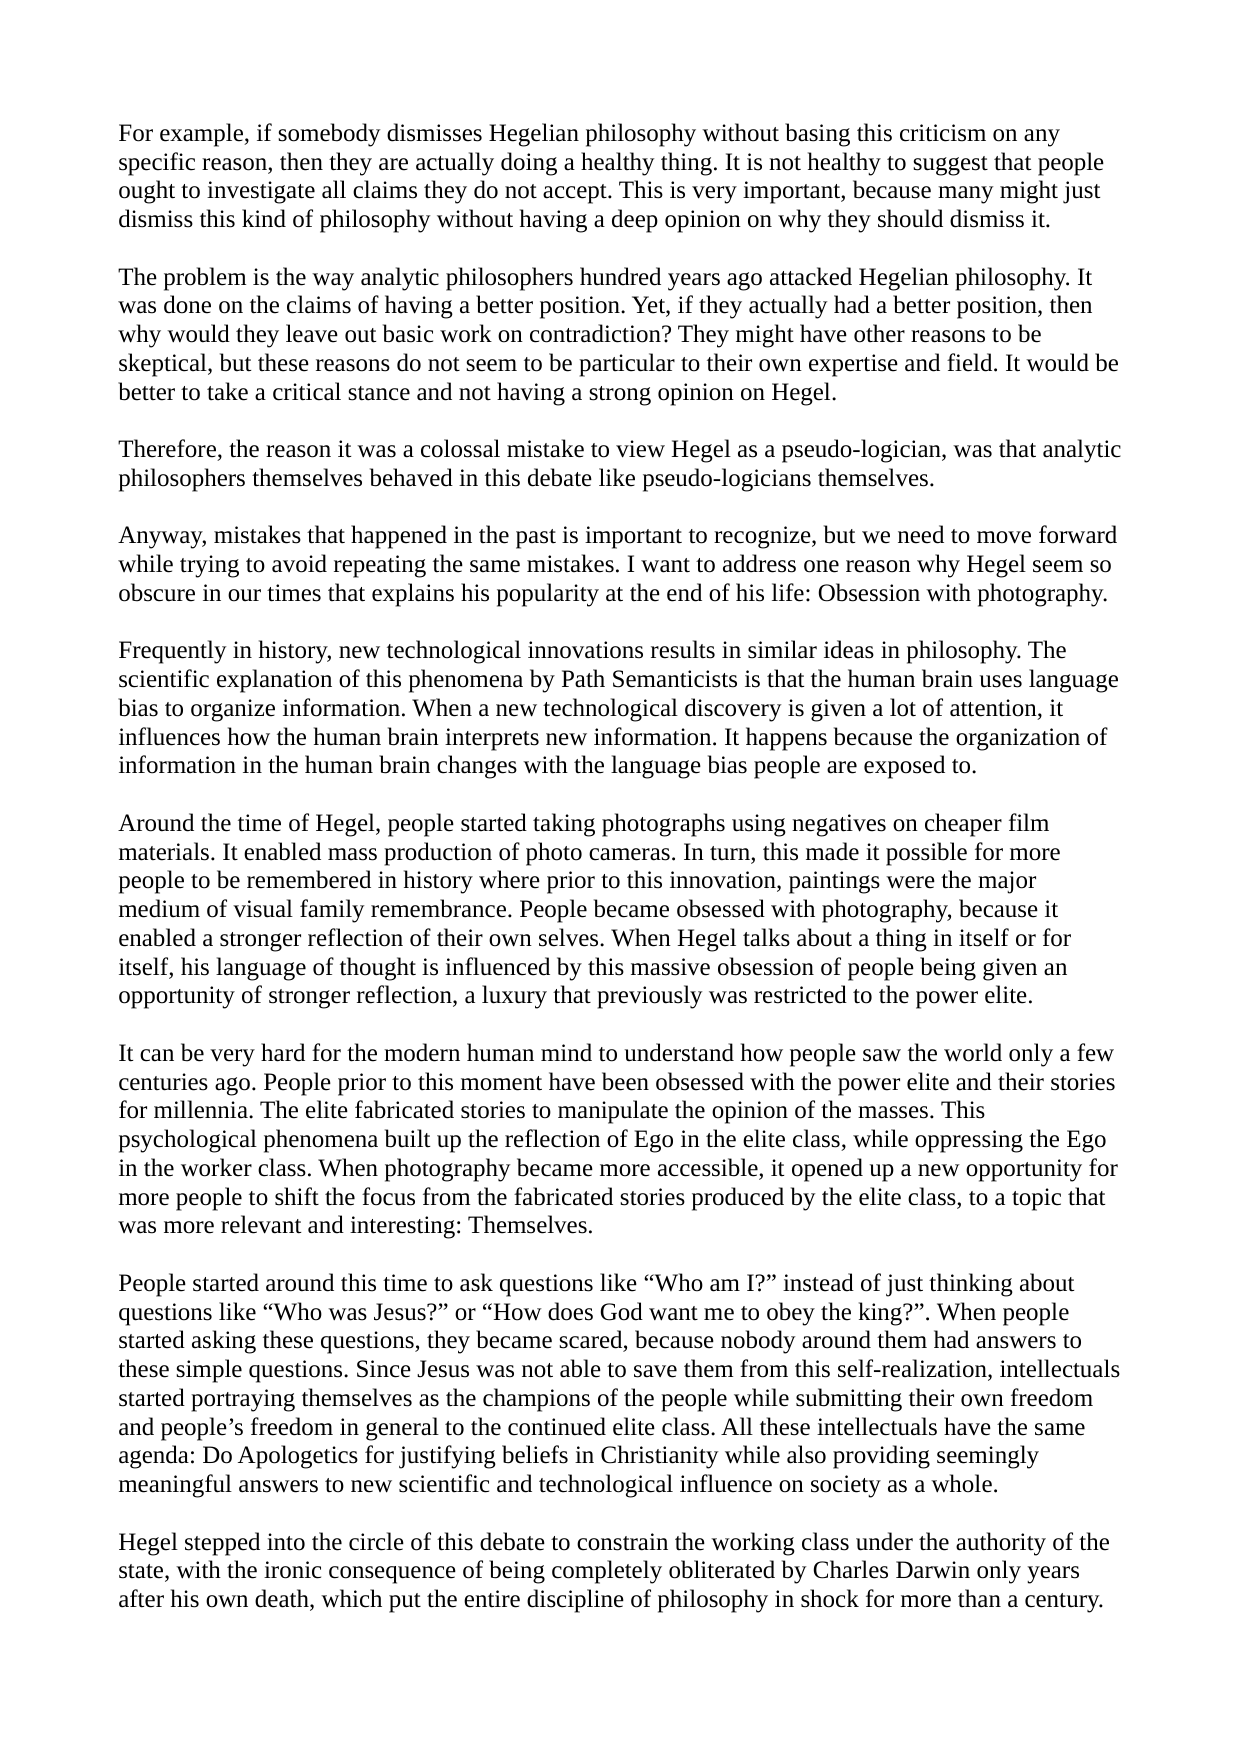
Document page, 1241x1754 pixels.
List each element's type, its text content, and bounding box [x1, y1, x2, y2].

text The problem is the way analytic philosophers hundred years ago attacked Hegelian philosophy. It was done on the claims of having a better position. Yet, if they actually had a better position, then why would they leave out basic work on contradiction? They might have other reasons to be skeptical, but these reasons do not seem to be particular to their own expertise and field. It would be better to take a critical stance and not having a strong opinion on Hegel. [118, 262, 1122, 406]
text Frequently in history, new technological innovations results in similar ideas in philosophy. The scientific explanation of this phenomena by Path Semanticists is that the human brain uses language bias to organize information. When a new technological discovery is given a lot of attention, it influences how the human brain interprets new information. It happens because the organization of information in the human brain changes with the language bias people are exposed to. [118, 636, 1122, 779]
text It can be very hard for the modern human mind to understand how people saw the world only a few centuries ago. People prior to this moment have been obsessed with the power elite and their stories for millennia. The elite fabricated stories to manipulate the opinion of the masses. This psychological phenomena built up the reflection of Ego in the elite class, while oppressing the Ego in the worker class. When photography became more accessible, it opened up a new opportunity for more people to shift the focus from the fabricated stories produced by the elite class, to a topic that was more relevant and interesting: Themselves. [118, 1038, 1122, 1239]
text Therefore, the reason it was a colossal mistake to view Hegel as a pseudo-logician, was that analytic philosophers themselves behaved in this debate like pseudo-logicians themselves. [118, 434, 1122, 492]
text Hegel stepped into the circle of this debate to constrain the working class under the authority of the state, with the ironic consequence of being completely obliterated by Charles Darwin only years after his own death, which put the entire discipline of philosophy in shock for more than a century. [118, 1527, 1122, 1613]
text People started around this time to ask questions like “Who am I?” instead of just thinking about questions like “Who was Jesus?” or “How does God want me to obey the king?”. When people started asking these questions, they became scared, because nobody around them had answers to these simple questions. Since Jesus was not able to save them from this self-realization, intellectuals started portraying themselves as the champions of the people while submitting their own freedom and people’s freedom in general to the continued elite class. All these intellectuals have the same agenda: Do Apologetics for justifying beliefs in Christianity while also providing seemingly meaningful answers to new scientific and technological influence on society as a whole. [118, 1268, 1122, 1498]
text Around the time of Hegel, people started taking photographs using negatives on cheaper film materials. It enabled mass production of photo cameras. In turn, this made it possible for more people to be remembered in history where prior to this innovation, paintings were the major medium of visual family remembrance. People became obsessed with photography, because it enabled a stronger reflection of their own selves. When Hegel talks about a thing in itself or for itself, his language of thought is influenced by this massive obsession of people being given an opportunity of stronger reflection, a luxury that previously was restricted to the power elite. [118, 808, 1122, 1009]
text Anyway, mistakes that happened in the past is important to recognize, but we need to move forward while trying to avoid repeating the same mistakes. I want to address one reason why Hegel seem so obscure in our times that explains his popularity at the end of his life: Obsession with photography. [118, 521, 1122, 607]
text For example, if somebody dismisses Hegelian philosophy without basing this criticism on any specific reason, then they are actually doing a healthy thing. It is not healthy to suggest that people ought to investigate all claims they do not accept. This is very important, because many might just dismiss this kind of philosophy without having a deep opinion on why they should dismiss it. [118, 118, 1122, 233]
